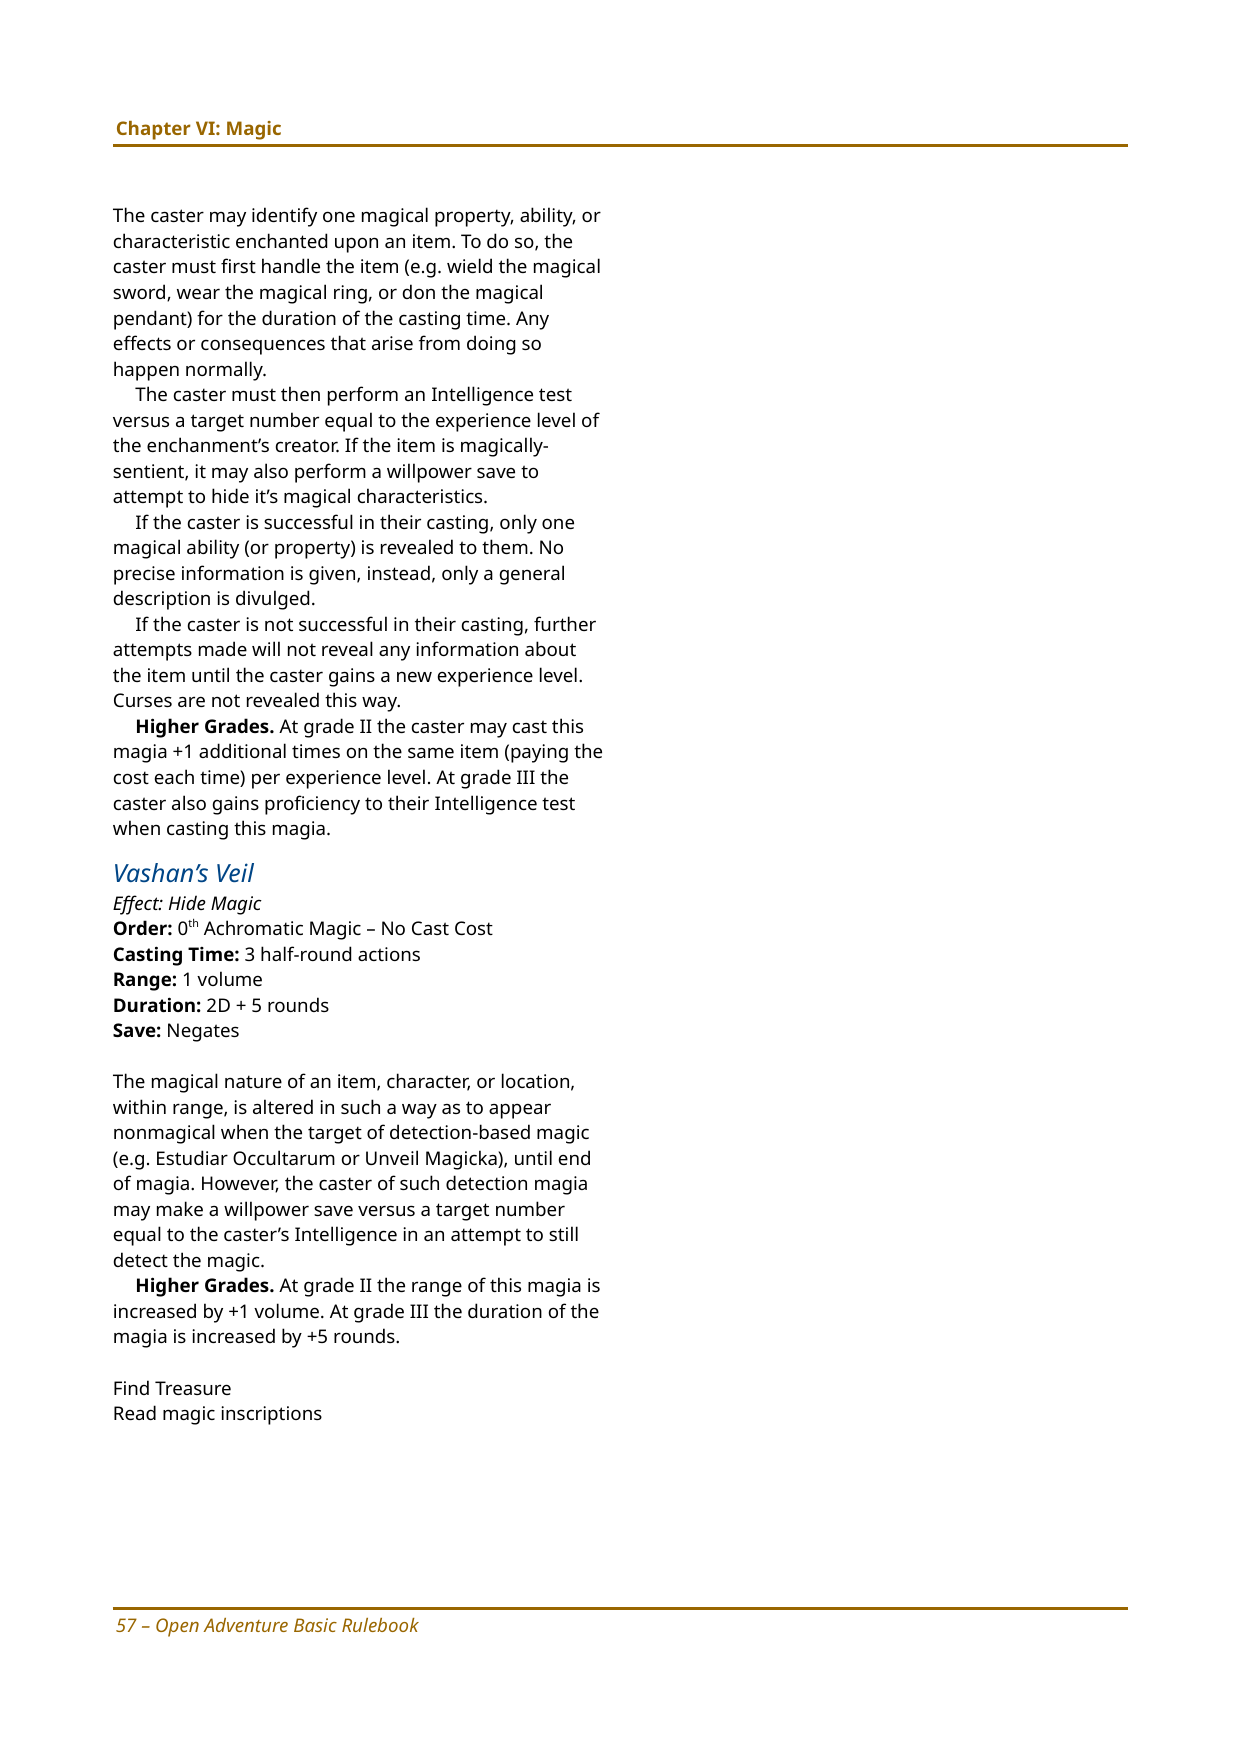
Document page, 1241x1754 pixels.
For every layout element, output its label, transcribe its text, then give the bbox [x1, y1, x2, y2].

text Read magic inscriptions [113, 1400, 605, 1426]
text Find Treasure [113, 1375, 605, 1400]
text Order: 0th Achromatic Magic – No Cast Cost [113, 915, 605, 941]
text Range: 1 volume [113, 966, 605, 992]
text Higher Grades. At grade II the caster may cast this magia +1 additional times on the same item (paying the cost each time) per experience level. At grade III the caster also gains proficiency to their Intelligence test when casting this magia. [113, 713, 605, 841]
text If the caster is successful in their casting, only one magical ability (or property) is revealed to them. No precise information is given, instead, only a general description is divulged. [113, 509, 605, 611]
text Duration: 2D + 5 rounds [113, 992, 605, 1017]
text Save: Negates [113, 1017, 605, 1043]
text The caster must then perform an Intelligence test versus a target number equal to the experience level of the enchanment’s creator. If the item is magically-sentient, it may also perform a willpower save to attempt to hide it’s magical characteristics. [113, 381, 605, 509]
text If the caster is not successful in their casting, further attempts made will not reveal any information about the item until the caster gains a new experience level. Curses are not revealed this way. [113, 611, 605, 713]
subtitle Vashan’s Veil [113, 856, 605, 890]
text The caster may identify one magical property, ability, or characteristic enchanted upon an item. To do so, the caster must first handle the item (e.g. wield the magical sword, wear the magical ring, or don the magical pendant) for the duration of the casting time. Any effects or consequences that arise from doing so happen normally. [113, 203, 605, 381]
text Casting Time: 3 half-round actions [113, 941, 605, 966]
text The magical nature of an item, character, or location, within range, is altered in such a way as to appear nonmagical when the target of detection-based magic (e.g. Estudiar Occultarum or Unveil Magicka), until end of magia. However, the caster of such detection magia may make a willpower save versus a target number equal to the caster’s Intelligence in an attempt to still detect the magic. [113, 1068, 605, 1273]
text Effect: Hide Magic [113, 890, 605, 915]
text Higher Grades. At grade II the range of this magia is increased by +1 volume. At grade III the duration of the magia is increased by +5 rounds. [113, 1273, 605, 1349]
